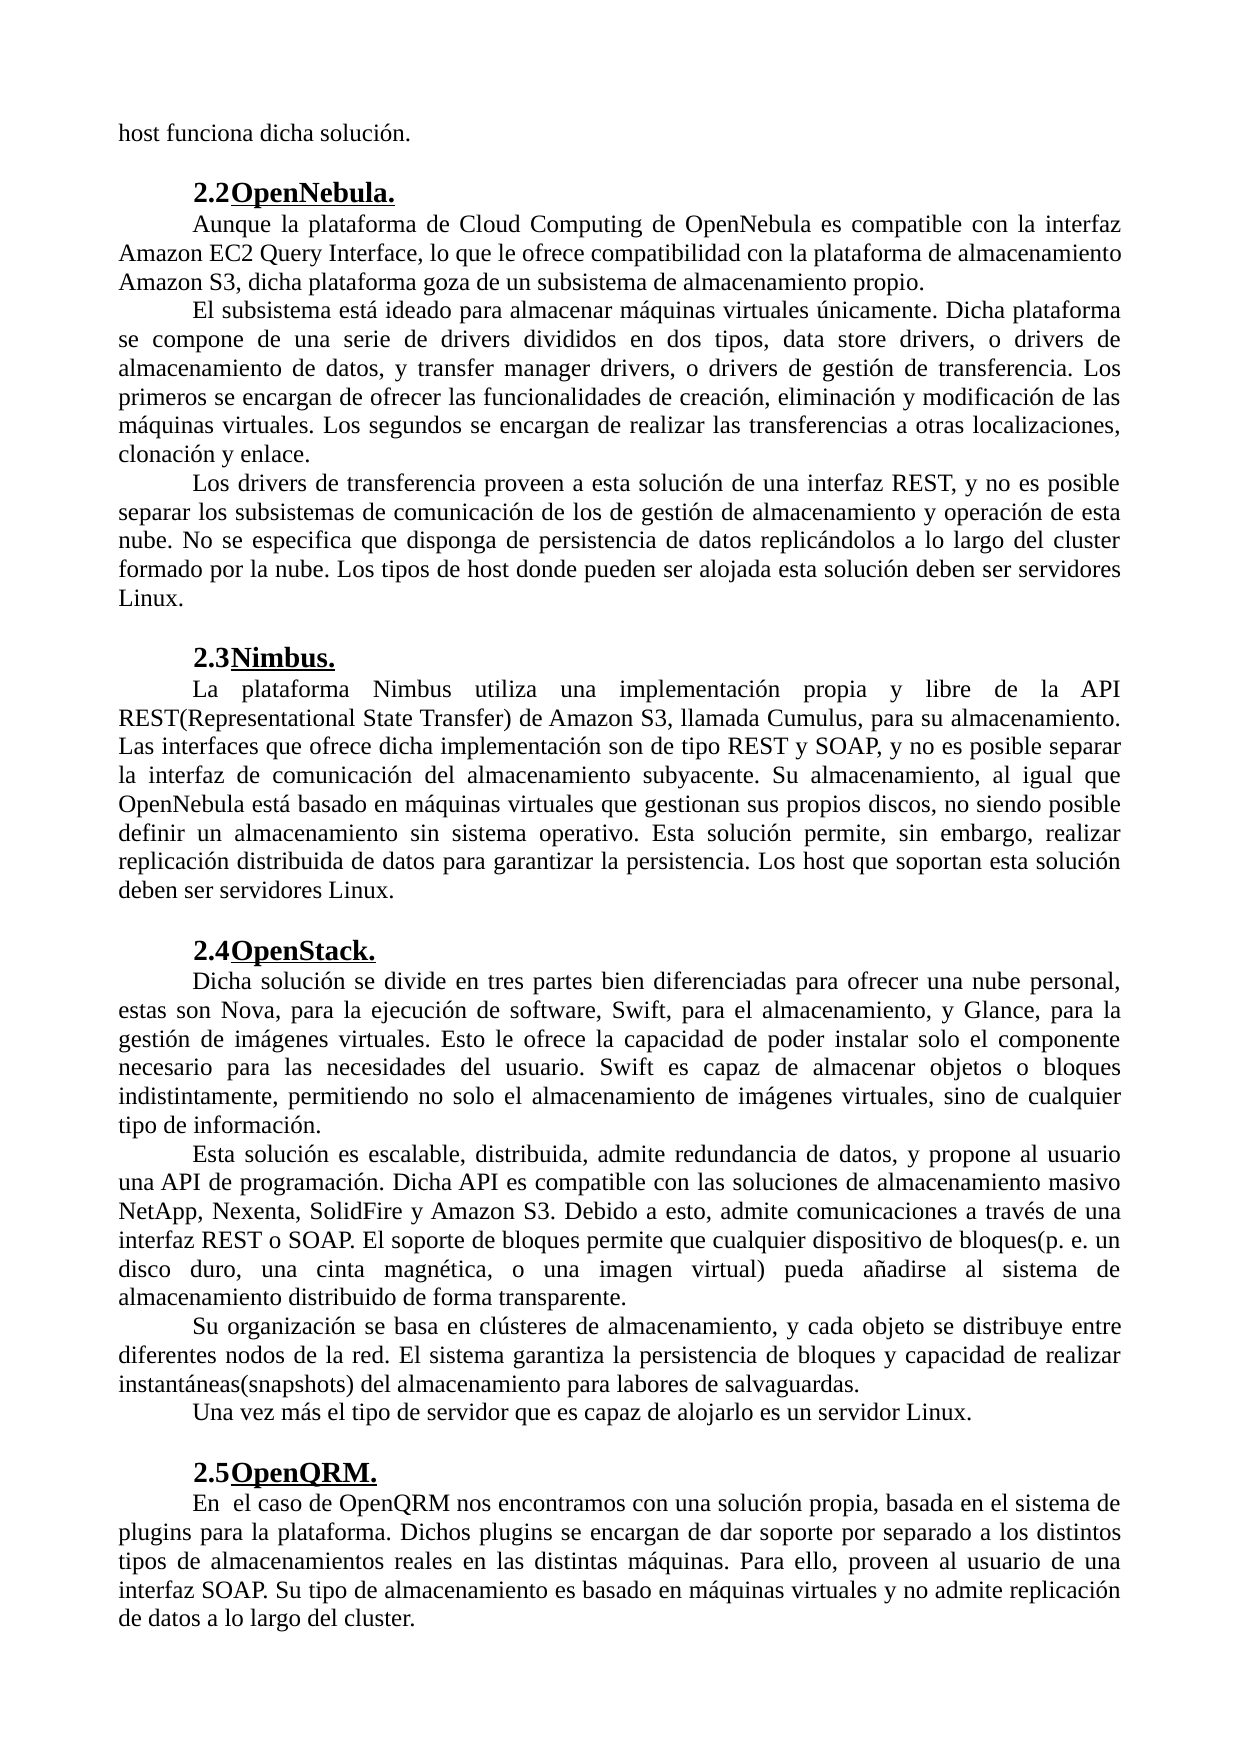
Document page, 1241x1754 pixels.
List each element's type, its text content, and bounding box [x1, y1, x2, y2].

text El subsistema está ideado para almacenar máquinas virtuales únicamente. Dicha plataforma se compone de una serie de drivers divididos en dos tipos, data store drivers, o drivers de almacenamiento de datos, y transfer manager drivers, o drivers de gestión de transferencia. Los primeros se encargan de ofrecer las funcionalidades de creación, eliminación y modificación de las máquinas virtuales. Los segundos se encargan de realizar las transferencias a otras localizaciones, clonación y enlace. [118, 295, 1122, 468]
list OpenNebula. [193, 176, 1122, 209]
list Nimbus. [193, 640, 1122, 674]
text Su organización se basa en clústeres de almacenamiento, y cada objeto se distribuye entre diferentes nodos de la red. El sistema garantiza la persistencia de bloques y capacidad de realizar instantáneas(snapshots) del almacenamiento para labores de salvaguardas. [118, 1311, 1122, 1397]
text Los drivers de transferencia proveen a esta solución de una interfaz REST, y no es posible separar los subsistemas de comunicación de los de gestión de almacenamiento y operación de esta nube. No se especifica que disponga de persistencia de datos replicándolos a lo largo del cluster formado por la nube. Los tipos de host donde pueden ser alojada esta solución deben ser servidores Linux. [118, 468, 1122, 612]
text La plataforma Nimbus utiliza una implementación propia y libre de la API REST(Representational State Transfer) de Amazon S3, llamada Cumulus, para su almacenamiento. Las interfaces que ofrece dicha implementación son de tipo REST y SOAP, y no es posible separar la interfaz de comunicación del almacenamiento subyacente. Su almacenamiento, al igual que OpenNebula está basado en máquinas virtuales que gestionan sus propios discos, no siendo posible definir un almacenamiento sin sistema operativo. Esta solución permite, sin embargo, realizar replicación distribuida de datos para garantizar la persistencia. Los host que soportan esta solución deben ser servidores Linux. [118, 674, 1122, 904]
text Esta solución es escalable, distribuida, admite redundancia de datos, y propone al usuario una API de programación. Dicha API es compatible con las soluciones de almacenamiento masivo NetApp, Nexenta, SolidFire y Amazon S3. Debido a esto, admite comunicaciones a través de una interfaz REST o SOAP. El soporte de bloques permite que cualquier dispositivo de bloques(p. e. un disco duro, una cinta magnética, o una imagen virtual) pueda añadirse al sistema de almacenamiento distribuido de forma transparente. [118, 1139, 1122, 1311]
text Una vez más el tipo de servidor que es capaz de alojarlo es un servidor Linux. [118, 1397, 1122, 1426]
list OpenQRM. [193, 1455, 1122, 1488]
text host funciona dicha solución. [118, 118, 1122, 147]
text Dicha solución se divide en tres partes bien diferenciadas para ofrecer una nube personal, estas son Nova, para la ejecución de software, Swift, para el almacenamiento, y Glance, para la gestión de imágenes virtuales. Esto le ofrece la capacidad de poder instalar solo el componente necesario para las necesidades del usuario. Swift es capaz de almacenar objetos o bloques indistintamente, permitiendo no solo el almacenamiento de imágenes virtuales, sino de cualquier tipo de información. [118, 966, 1122, 1139]
list OpenStack. [193, 933, 1122, 966]
text En el caso de OpenQRM nos encontramos con una solución propia, basada en el sistema de plugins para la plataforma. Dichos plugins se encargan de dar soporte por separado a los distintos tipos de almacenamientos reales en las distintas máquinas. Para ello, proveen al usuario de una interfaz SOAP. Su tipo de almacenamiento es basado en máquinas virtuales y no admite replicación de datos a lo largo del cluster. [118, 1488, 1122, 1632]
text Aunque la plataforma de Cloud Computing de OpenNebula es compatible con la interfaz Amazon EC2 Query Interface, lo que le ofrece compatibilidad con la plataforma de almacenamiento Amazon S3, dicha plataforma goza de un subsistema de almacenamiento propio. [118, 209, 1122, 295]
